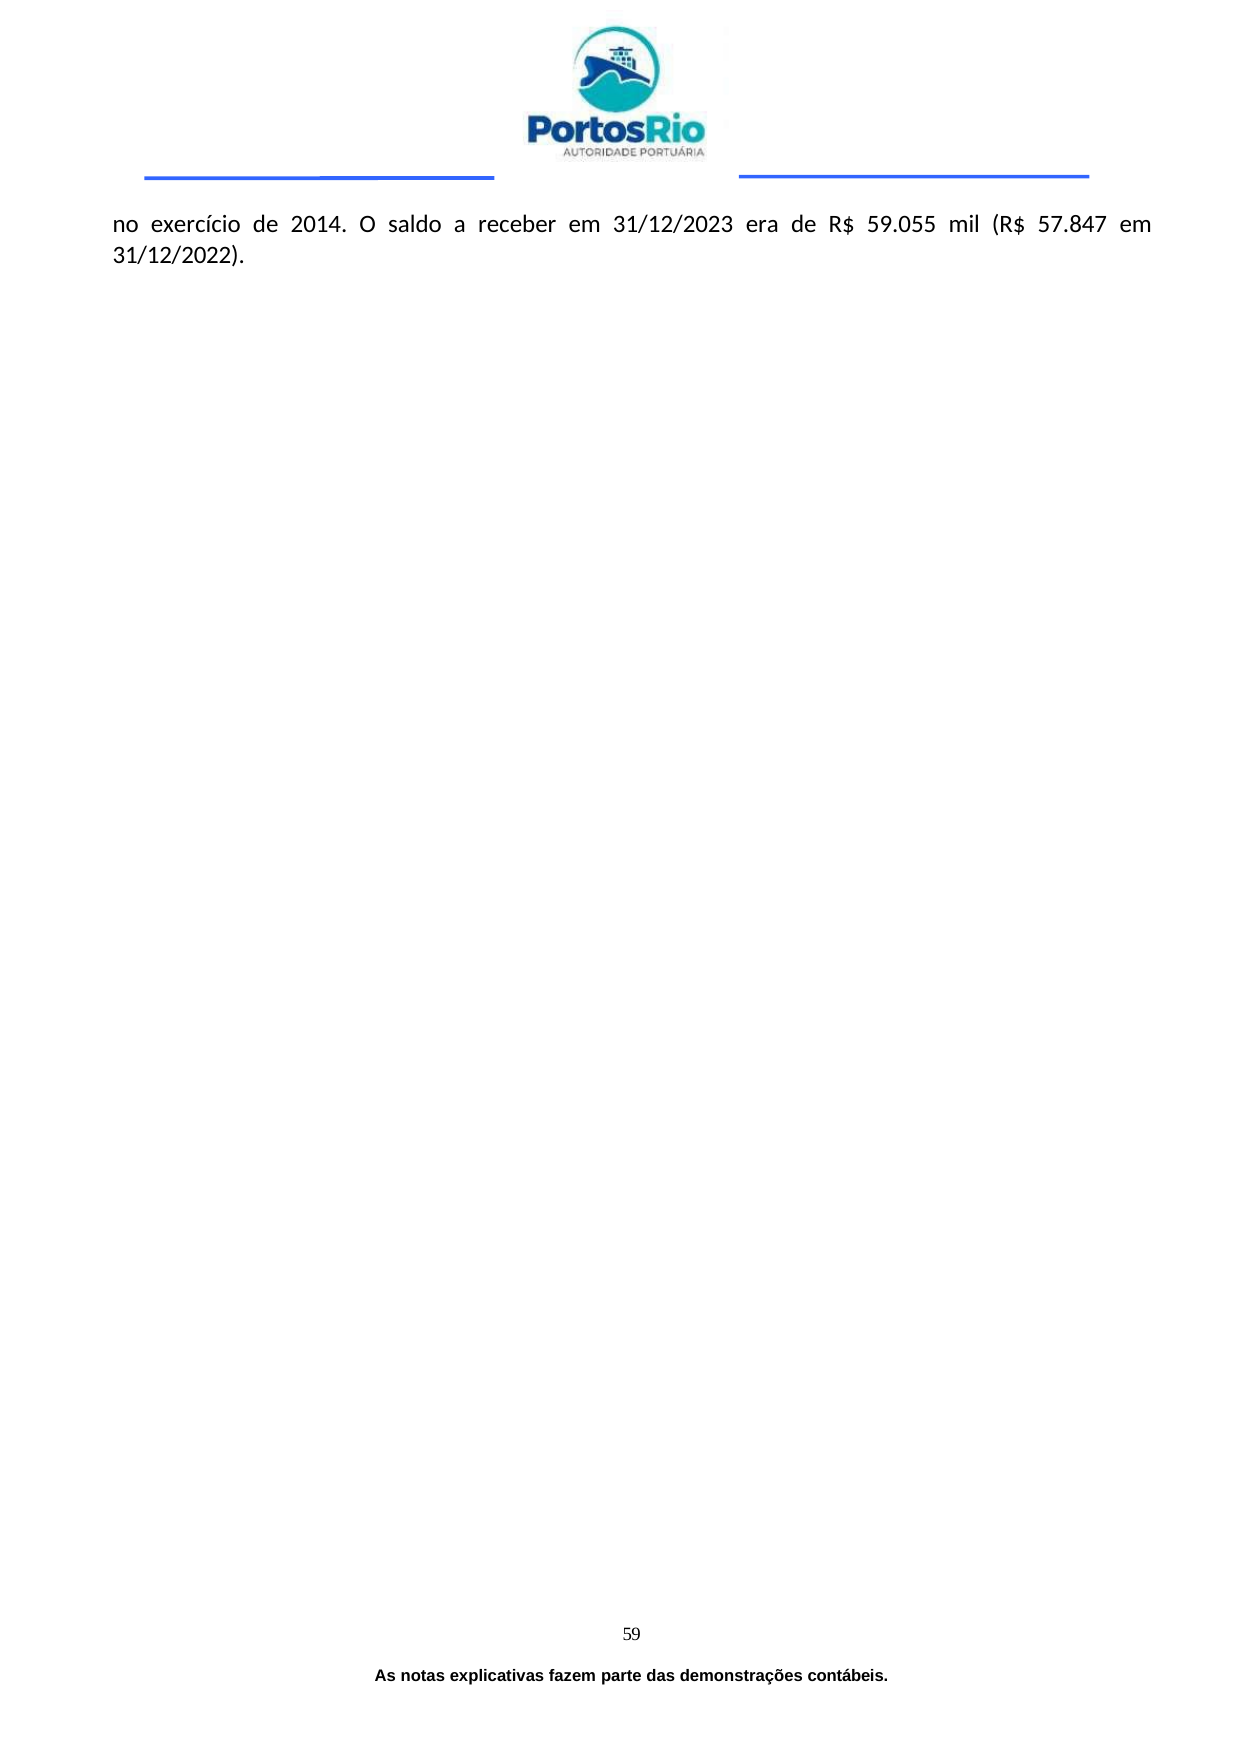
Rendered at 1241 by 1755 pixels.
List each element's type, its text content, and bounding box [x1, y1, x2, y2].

text no exercício de 2014. O saldo a receber em 31/12/2023 era de R$ 59.055 mil (R$ 57.847 em 31/12/2022). [112, 209, 1153, 270]
